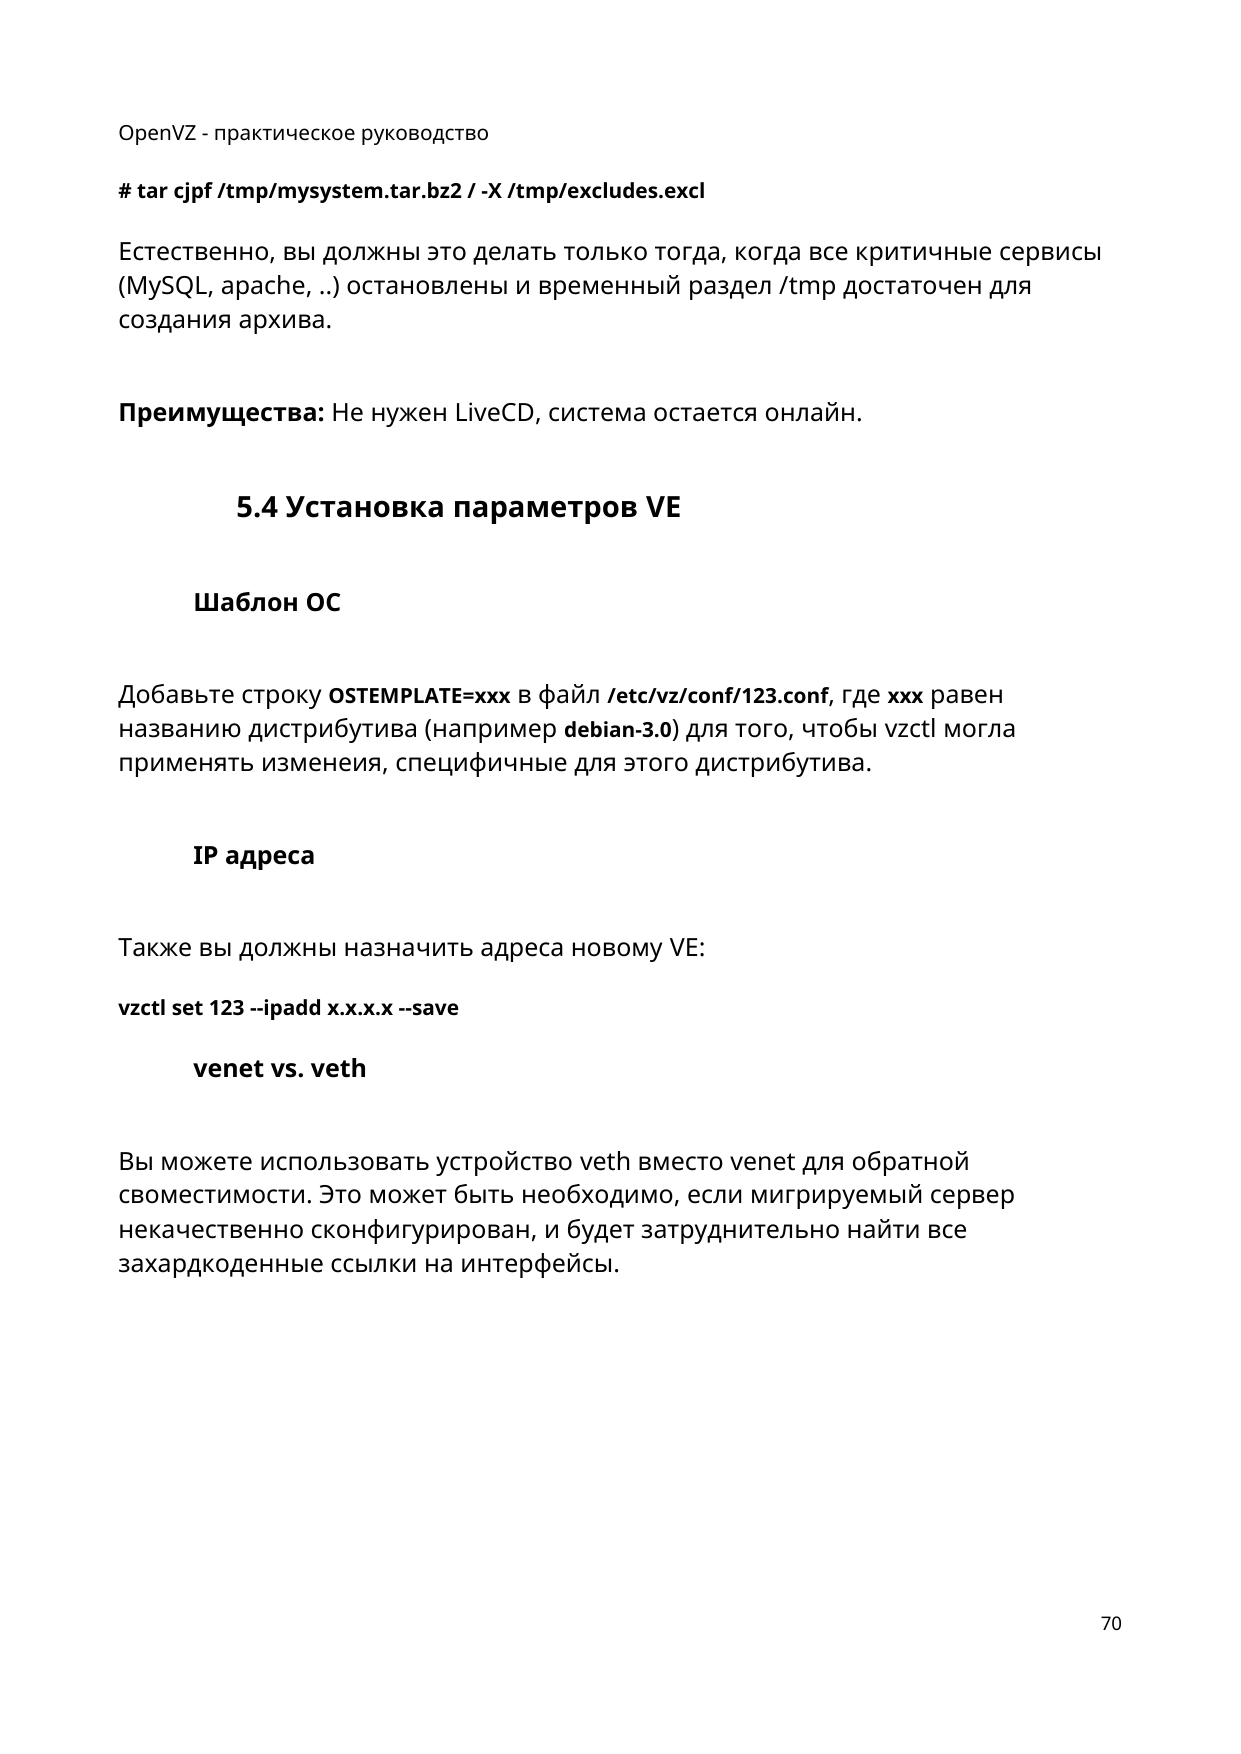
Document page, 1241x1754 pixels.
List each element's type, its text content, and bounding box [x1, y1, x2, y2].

text # tar cjpf /tmp/mysystem.tar.bz2 / -X /tmp/excludes.excl [118, 176, 1122, 204]
subtitle venet vs. veth [118, 1051, 1122, 1085]
text Вы можете использовать устройство veth вместо venet для обратной своместимости. Это может быть необходимо, если мигрируемый сервер некачественно сконфигурирован, и будет затруднительно найти все захардкоденные ссылки на интерфейсы. [118, 1143, 1122, 1279]
text Добавьте строку OSTEMPLATE=xxx в файл /etc/vz/conf/123.conf, где xxx равен названию дистрибутива (например debian-3.0) для того, чтобы vzctl могла применять изменеия, специфичные для этого дистрибутива. [118, 677, 1122, 779]
subtitle IP адреса [118, 837, 1122, 872]
text Преимущества: Не нужен LiveCD, система остается онлайн. [118, 394, 1122, 428]
text Естественно, вы должны это делать только тогда, когда все критичные сервисы (MySQL, apache, ..) остановлены и временный раздел /tmp достаточен для создания архива. [118, 234, 1122, 336]
subtitle Шаблон ОС [118, 584, 1122, 619]
text 5.4 Установка параметров VE [118, 487, 1122, 526]
text Также вы должны назначить адреса новому VE: [118, 930, 1122, 964]
text vzctl set 123 --ipadd x.x.x.x --save [118, 993, 1122, 1022]
